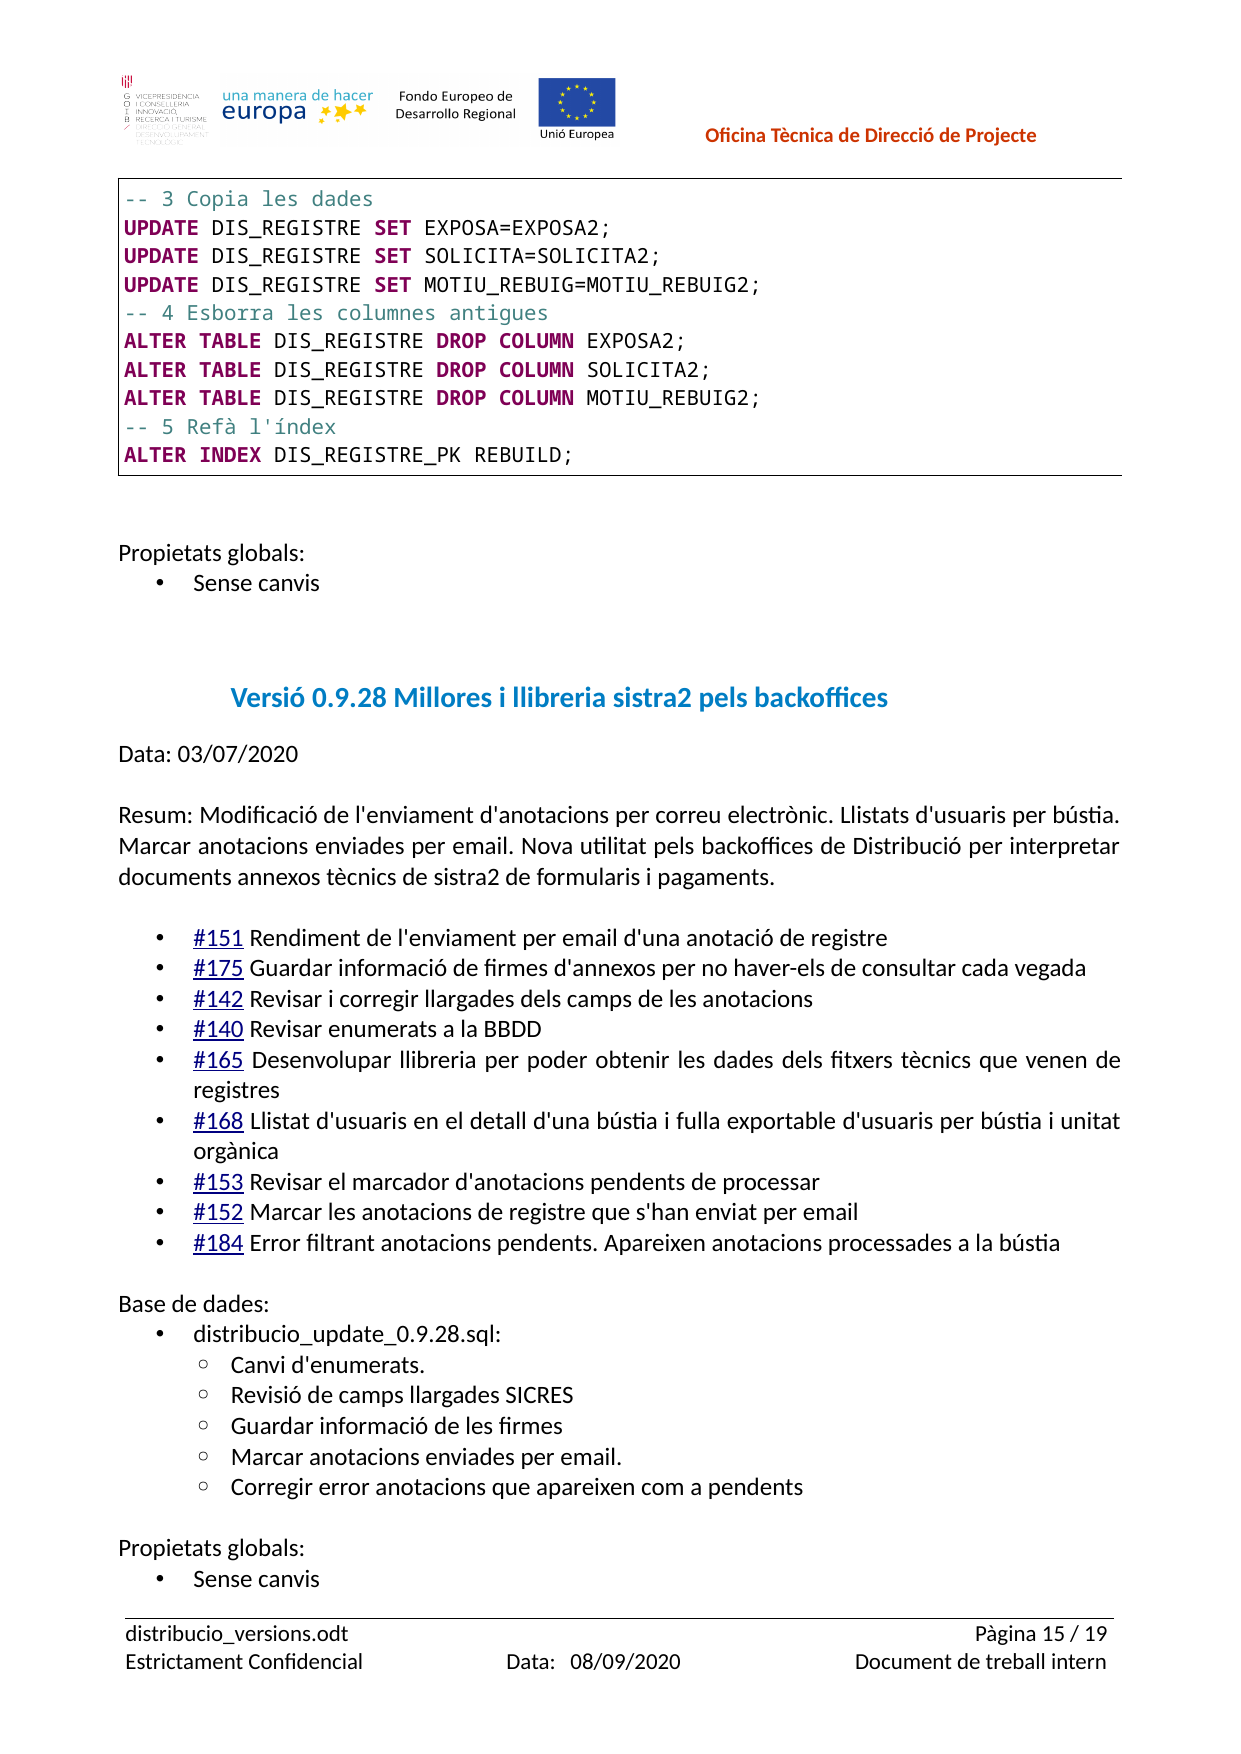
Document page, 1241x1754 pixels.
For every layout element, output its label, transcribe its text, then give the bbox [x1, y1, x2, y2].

list #142 Revisar i corregir llargades dels camps de les anotacions [156, 983, 1122, 1013]
list #151 Rendiment de l'enviament per email d'una anotació de registre [156, 922, 1122, 952]
list Marcar anotacions enviades per email. [193, 1441, 1122, 1471]
list Guardar informació de les firmes [193, 1410, 1122, 1441]
picture [118, 73, 213, 147]
list #168 Llistat d'usuaris en el detall d'una bústia i fulla exportable d'usuaris per bústia i unitat orgànica [156, 1105, 1122, 1166]
text Propietats globals: [118, 1532, 1122, 1563]
list #175 Guardar informació de firmes d'annexos per no haver-els de consultar cada vegada [156, 952, 1122, 983]
list distribucio_update_0.9.28.sql: [156, 1318, 1122, 1349]
list #152 Marcar les anotacions de registre que s'han enviat per email [156, 1196, 1122, 1227]
list Sense canvis [156, 1563, 1122, 1593]
list Corregir error anotacions que apareixen com a pendents [193, 1471, 1122, 1502]
list Sense canvis [156, 567, 1122, 598]
text Resum: Modificació de l'enviament d'anotacions per correu electrònic. Llistats d'usuaris per bústia. Marcar anotacions enviades per email. Nova utilitat pels backoffices de Distribució per interpretar documents annexos tècnics de sistra2 de formularis i pagaments. [118, 800, 1122, 891]
list #153 Revisar el marcador d'anotacions pendents de processar [156, 1166, 1122, 1196]
picture [219, 73, 621, 147]
text Base de dades: [118, 1288, 1122, 1318]
list Canvi d'enumerats. [193, 1349, 1122, 1379]
list #184 Error filtrant anotacions pendents. Apareixen anotacions processades a la bústia [156, 1227, 1122, 1257]
subtitle Versió 0.9.28 Millores i llibreria sistra2 pels backoffices [153, 679, 1122, 715]
text Data: 03/07/2020 [118, 739, 1122, 769]
text Propietats globals: [118, 537, 1122, 567]
list #165 Desenvolupar llibreria per poder obtenir les dades dels fitxers tècnics que venen de registres [156, 1044, 1122, 1105]
list #140 Revisar enumerats a la BBDD [156, 1013, 1122, 1044]
table_header -- 3 Copia les dades UPDATE DIS_REGISTRE SET EXPOSA=EXPOSA2; UPDATE DIS_REGISTRE SET SOLICITA=SOLICITA2; UPDATE DIS_REGISTRE SET MOTIU_REBUIG=MOTIU_REBUIG2; -- 4 Esborra les columnes antigues ALTER TABLE DIS_REGISTRE DROP COLUMN EXPOSA2; ALTER TABLE DIS_REGISTRE DROP COLUMN SOLICITA2; ALTER TABLE DIS_REGISTRE DROP COLUMN MOTIU_REBUIG2; -- 5 Refà l'índex ALTER INDEX DIS_REGISTRE_PK REBUILD; [119, 179, 1122, 474]
list Revisió de camps llargades SICRES [193, 1379, 1122, 1410]
